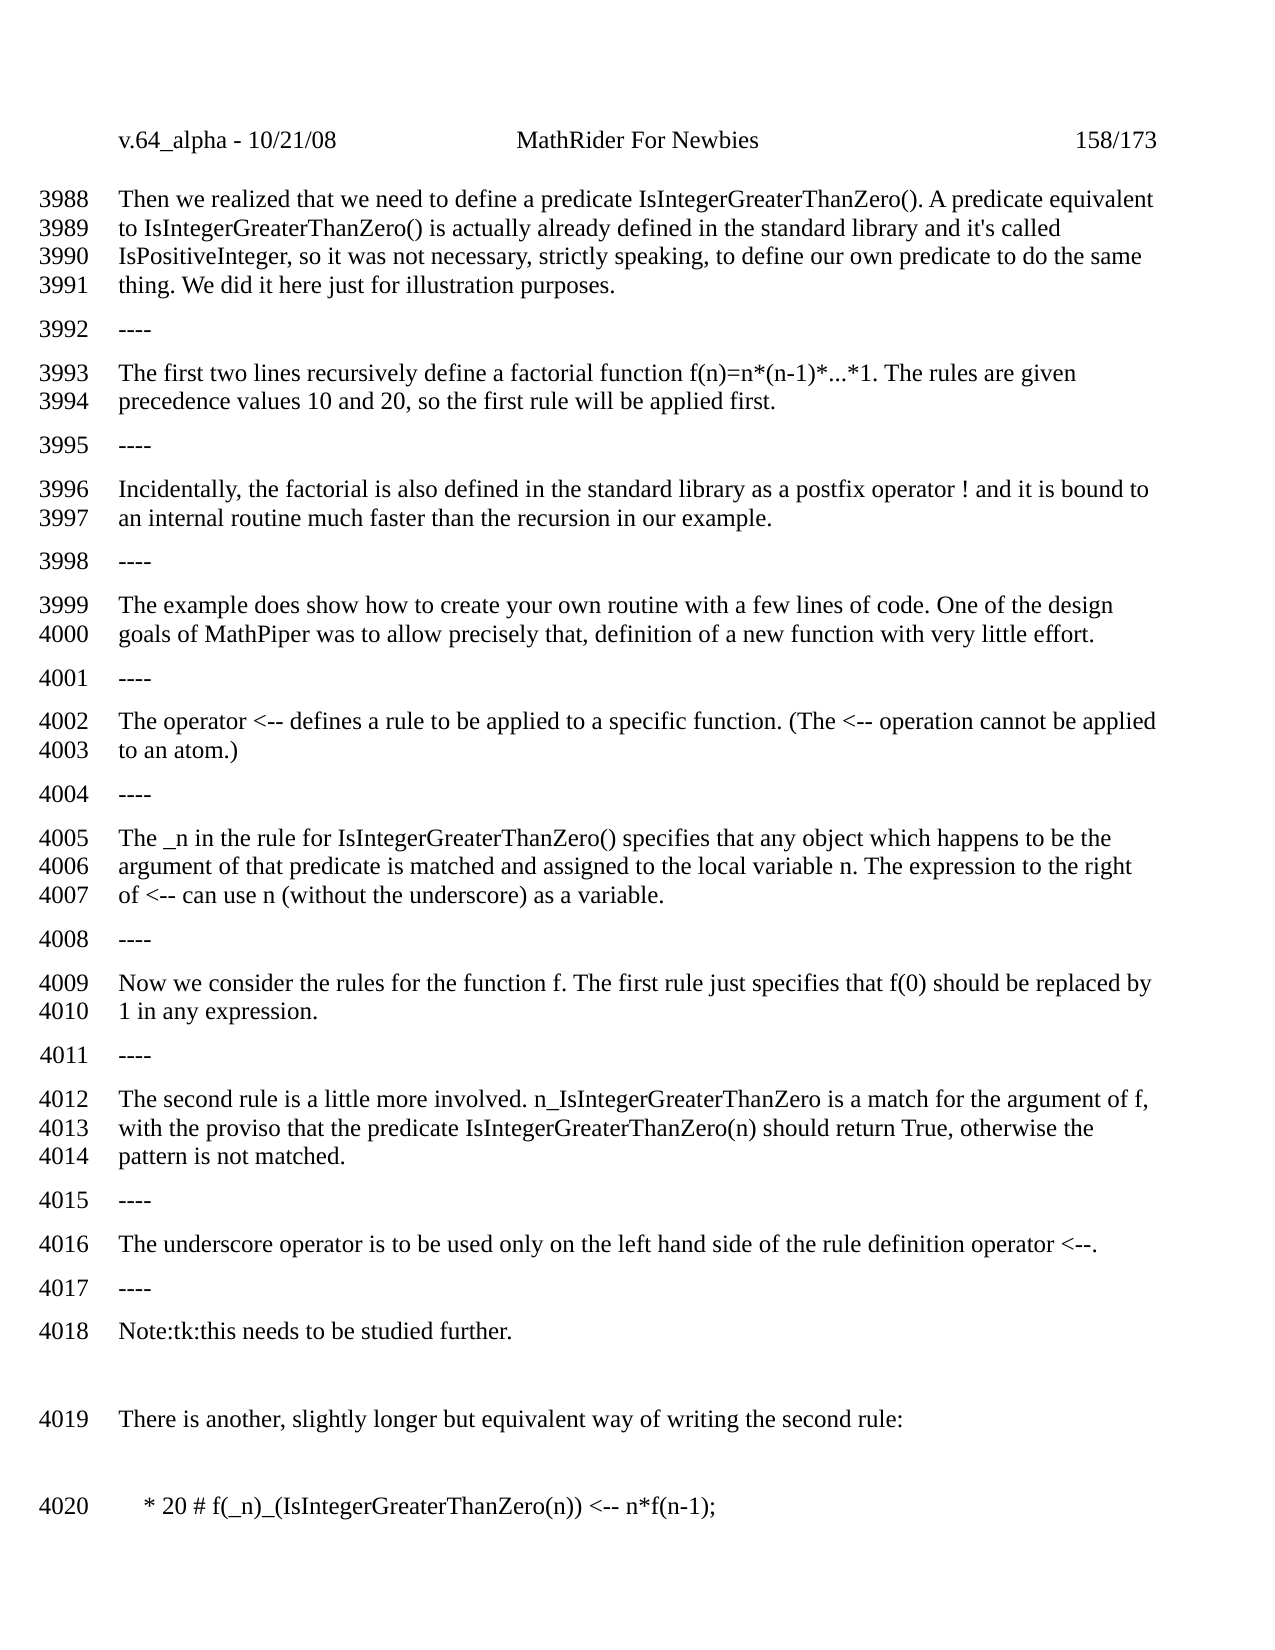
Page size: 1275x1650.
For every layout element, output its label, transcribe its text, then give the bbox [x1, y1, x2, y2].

text ---- [118, 546, 1157, 575]
text ---- [118, 1185, 1157, 1214]
text The second rule is a little more involved. n_IsIntegerGreaterThanZero is a match for the argument of f, with the proviso that the predicate IsIntegerGreaterThanZero(n) should return True, otherwise the pattern is not matched. [118, 1084, 1157, 1170]
text ---- [118, 314, 1157, 343]
text The _n in the rule for IsIntegerGreaterThanZero() specifies that any object which happens to be the argument of that predicate is matched and assigned to the local variable n. The expression to the right of <-- can use n (without the underscore) as a variable. [118, 823, 1157, 909]
text There is another, slightly longer but equivalent way of writing the second rule: [118, 1404, 1157, 1433]
text The example does show how to create your own routine with a few lines of code. One of the design goals of MathPiper was to allow precisely that, definition of a new function with very little effort. [118, 590, 1157, 648]
text Incidentally, the factorial is also defined in the standard library as a postfix operator ! and it is bound to an internal routine much faster than the recursion in our example. [118, 474, 1157, 531]
text ---- [118, 663, 1157, 691]
text The underscore operator is to be used only on the left hand side of the rule definition operator <--. [118, 1229, 1157, 1258]
text * 20 # f(_n)_(IsIntegerGreaterThanZero(n)) <-- n*f(n-1); [118, 1491, 1157, 1520]
text ---- [118, 1273, 1157, 1301]
text The operator <-- defines a rule to be applied to a specific function. (The <-- operation cannot be applied to an atom.) [118, 706, 1157, 764]
text Then we realized that we need to define a predicate IsIntegerGreaterThanZero(). A predicate equivalent to IsIntegerGreaterThanZero() is actually already defined in the standard library and it's called IsPositiveInteger, so it was not necessary, strictly speaking, to define our own predicate to do the same thing. We did it here just for illustration purposes. [118, 184, 1157, 299]
text Note:tk:this needs to be studied further. [118, 1316, 1157, 1345]
text Now we consider the rules for the function f. The first rule just specifies that f(0) should be replaced by 1 in any expression. [118, 968, 1157, 1025]
text ---- [118, 430, 1157, 459]
text ---- [118, 924, 1157, 953]
text The first two lines recursively define a factorial function f(n)=n*(n-1)*...*1. The rules are given precedence values 10 and 20, so the first rule will be applied first. [118, 358, 1157, 415]
text ---- [118, 779, 1157, 808]
text ---- [118, 1040, 1157, 1069]
